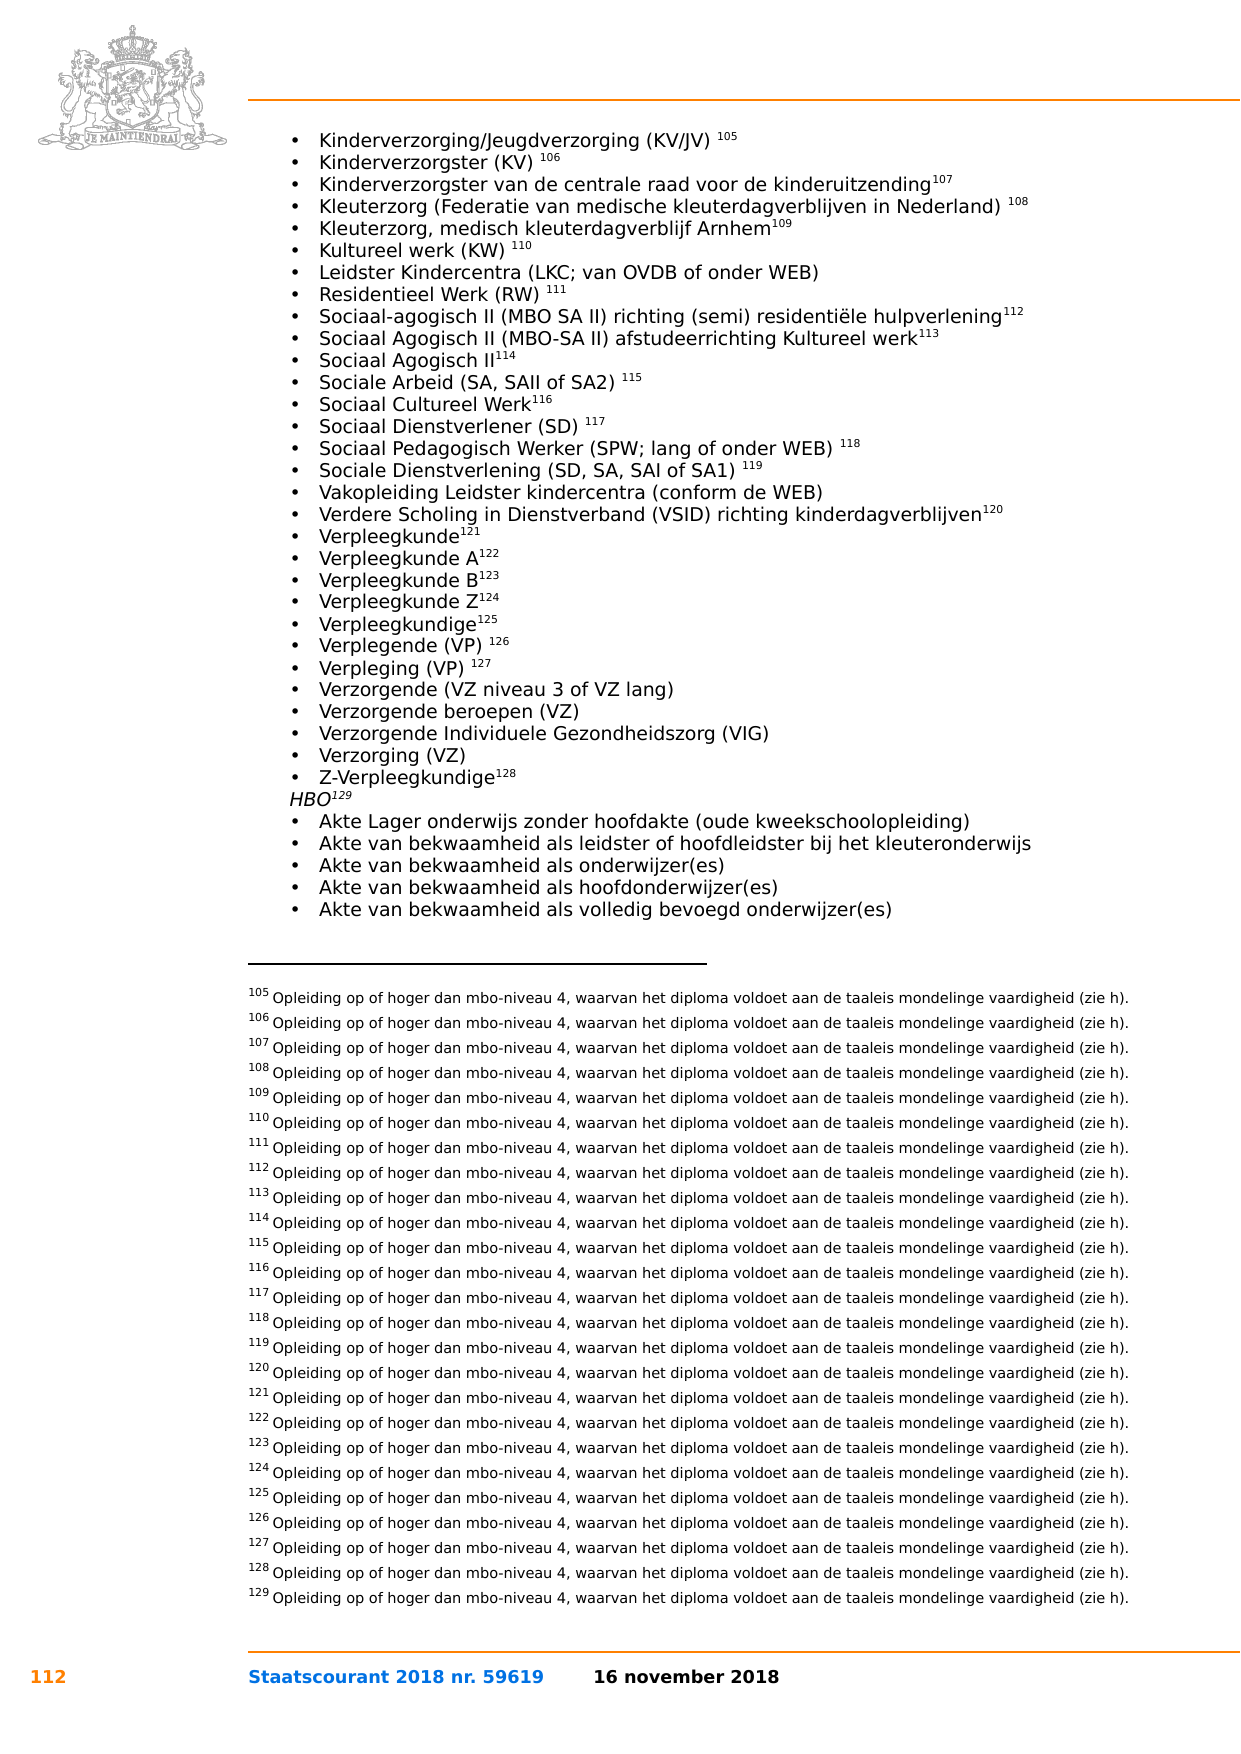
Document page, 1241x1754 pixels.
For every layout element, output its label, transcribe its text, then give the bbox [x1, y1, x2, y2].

text • Kultureel werk (KW) [289, 240, 1163, 262]
text Opleiding op of hoger dan mbo-niveau 4, waarvan het diploma voldoet aan de taaleis mondelinge vaardigheid (zie h). [248, 1511, 1163, 1533]
text • Sociaal Pedagogisch Werker (SPW; lang of onder WEB) [289, 438, 1163, 459]
text • Verzorging (VZ) [289, 745, 1163, 767]
text Opleiding op of hoger dan mbo-niveau 4, waarvan het diploma voldoet aan de taaleis mondelinge vaardigheid (zie h). [248, 1086, 1163, 1108]
text • Residentieel Werk (RW) [289, 284, 1163, 306]
text • Vakopleiding Leidster kindercentra (conform de WEB) [289, 482, 1163, 503]
text • Verpleegkunde [289, 526, 1163, 547]
text Opleiding op of hoger dan mbo-niveau 4, waarvan het diploma voldoet aan de taaleis mondelinge vaardigheid (zie h). [248, 1536, 1163, 1558]
text • Sociale Arbeid (SA, SAII of SA2) [289, 372, 1163, 394]
text HBO [289, 789, 1163, 811]
text • Verpleegkunde Z [289, 591, 1163, 613]
text • Akte van bekwaamheid als leidster of hoofdleidster bij het kleuteronderwijs [289, 833, 1163, 855]
picture [38, 25, 227, 150]
text • Verzorgende beroepen (VZ) [289, 701, 1163, 723]
text • Kinderverzorgster (KV) [289, 152, 1163, 174]
text Opleiding op of hoger dan mbo-niveau 4, waarvan het diploma voldoet aan de taaleis mondelinge vaardigheid (zie h). [248, 1211, 1163, 1233]
text • Verpleegkunde B [289, 569, 1163, 591]
text Opleiding op of hoger dan mbo-niveau 4, waarvan het diploma voldoet aan de taaleis mondelinge vaardigheid (zie h). [248, 1161, 1163, 1183]
text • Kinderverzorgster van de centrale raad voor de kinderuitzending [289, 174, 1163, 196]
text • Leidster Kindercentra (LKC; van OVDB of onder WEB) [289, 262, 1163, 284]
text Opleiding op of hoger dan mbo-niveau 4, waarvan het diploma voldoet aan de taaleis mondelinge vaardigheid (zie h). [248, 1111, 1163, 1133]
text Opleiding op of hoger dan mbo-niveau 4, waarvan het diploma voldoet aan de taaleis mondelinge vaardigheid (zie h). [248, 1486, 1163, 1508]
text • Kinderverzorging/Jeugdverzorging (KV/JV) [289, 130, 1163, 152]
text Opleiding op of hoger dan mbo-niveau 4, waarvan het diploma voldoet aan de taaleis mondelinge vaardigheid (zie h). [248, 1286, 1163, 1308]
text Opleiding op of hoger dan mbo-niveau 4, waarvan het diploma voldoet aan de taaleis mondelinge vaardigheid (zie h). [248, 1061, 1163, 1083]
text Opleiding op of hoger dan mbo-niveau 4, waarvan het diploma voldoet aan de taaleis mondelinge vaardigheid (zie h). [248, 1036, 1163, 1058]
text • Verpleegkunde A [289, 547, 1163, 569]
text • Akte Lager onderwijs zonder hoofdakte (oude kweekschoolopleiding) [289, 811, 1163, 833]
text • Akte van bekwaamheid als hoofdonderwijzer(es) [289, 877, 1163, 899]
text Opleiding op of hoger dan mbo-niveau 4, waarvan het diploma voldoet aan de taaleis mondelinge vaardigheid (zie h). [248, 1436, 1163, 1458]
text • Verdere Scholing in Dienstverband (VSID) richting kinderdagverblijven [289, 503, 1163, 526]
text • Verzorgende Individuele Gezondheidszorg (VIG) [289, 723, 1163, 745]
text Opleiding op of hoger dan mbo-niveau 4, waarvan het diploma voldoet aan de taaleis mondelinge vaardigheid (zie h). [248, 1461, 1163, 1483]
text Opleiding op of hoger dan mbo-niveau 4, waarvan het diploma voldoet aan de taaleis mondelinge vaardigheid (zie h). [248, 1411, 1163, 1433]
text Opleiding op of hoger dan mbo-niveau 4, waarvan het diploma voldoet aan de taaleis mondelinge vaardigheid (zie h). [248, 1136, 1163, 1158]
text • Sociaal-agogisch II (MBO SA II) richting (semi) residentiële hulpverlening [289, 306, 1163, 328]
text Opleiding op of hoger dan mbo-niveau 4, waarvan het diploma voldoet aan de taaleis mondelinge vaardigheid (zie h). [248, 1236, 1163, 1258]
text Opleiding op of hoger dan mbo-niveau 4, waarvan het diploma voldoet aan de taaleis mondelinge vaardigheid (zie h). [248, 1186, 1163, 1208]
text • Sociaal Agogisch II (MBO-SA II) afstudeerrichting Kultureel werk [289, 328, 1163, 350]
text • Sociale Dienstverlening (SD, SA, SAI of SA1) [289, 459, 1163, 482]
text • Akte van bekwaamheid als volledig bevoegd onderwijzer(es) [289, 899, 1163, 921]
text • Z-Verpleegkundige [289, 767, 1163, 789]
text • Verpleegkundige [289, 613, 1163, 635]
text • Verzorgende (VZ niveau 3 of VZ lang) [289, 679, 1163, 701]
text • Verplegende (VP) [289, 635, 1163, 657]
text • Kleuterzorg, medisch kleuterdagverblijf Arnhem [289, 218, 1163, 240]
text • Verpleging (VP) [289, 657, 1163, 679]
text Opleiding op of hoger dan mbo-niveau 4, waarvan het diploma voldoet aan de taaleis mondelinge vaardigheid (zie h). [248, 1261, 1163, 1283]
text • Sociaal Dienstverlener (SD) [289, 416, 1163, 438]
text Opleiding op of hoger dan mbo-niveau 4, waarvan het diploma voldoet aan de taaleis mondelinge vaardigheid (zie h). [248, 1361, 1163, 1383]
text Opleiding op of hoger dan mbo-niveau 4, waarvan het diploma voldoet aan de taaleis mondelinge vaardigheid (zie h). [248, 1561, 1163, 1583]
text Opleiding op of hoger dan mbo-niveau 4, waarvan het diploma voldoet aan de taaleis mondelinge vaardigheid (zie h). [248, 1311, 1163, 1333]
text Opleiding op of hoger dan mbo-niveau 4, waarvan het diploma voldoet aan de taaleis mondelinge vaardigheid (zie h). [248, 1336, 1163, 1358]
text Opleiding op of hoger dan mbo-niveau 4, waarvan het diploma voldoet aan de taaleis mondelinge vaardigheid (zie h). [248, 1011, 1163, 1033]
text • Kleuterzorg (Federatie van medische kleuterdagverblijven in Nederland) [289, 196, 1163, 218]
text • Sociaal Cultureel Werk [289, 394, 1163, 416]
text • Akte van bekwaamheid als onderwijzer(es) [289, 855, 1163, 877]
text Opleiding op of hoger dan mbo-niveau 4, waarvan het diploma voldoet aan de taaleis mondelinge vaardigheid (zie h). [248, 1586, 1163, 1608]
text Opleiding op of hoger dan mbo-niveau 4, waarvan het diploma voldoet aan de taaleis mondelinge vaardigheid (zie h). [248, 1386, 1163, 1408]
text • Sociaal Agogisch II [289, 350, 1163, 372]
text Opleiding op of hoger dan mbo-niveau 4, waarvan het diploma voldoet aan de taaleis mondelinge vaardigheid (zie h). [248, 986, 1163, 1008]
